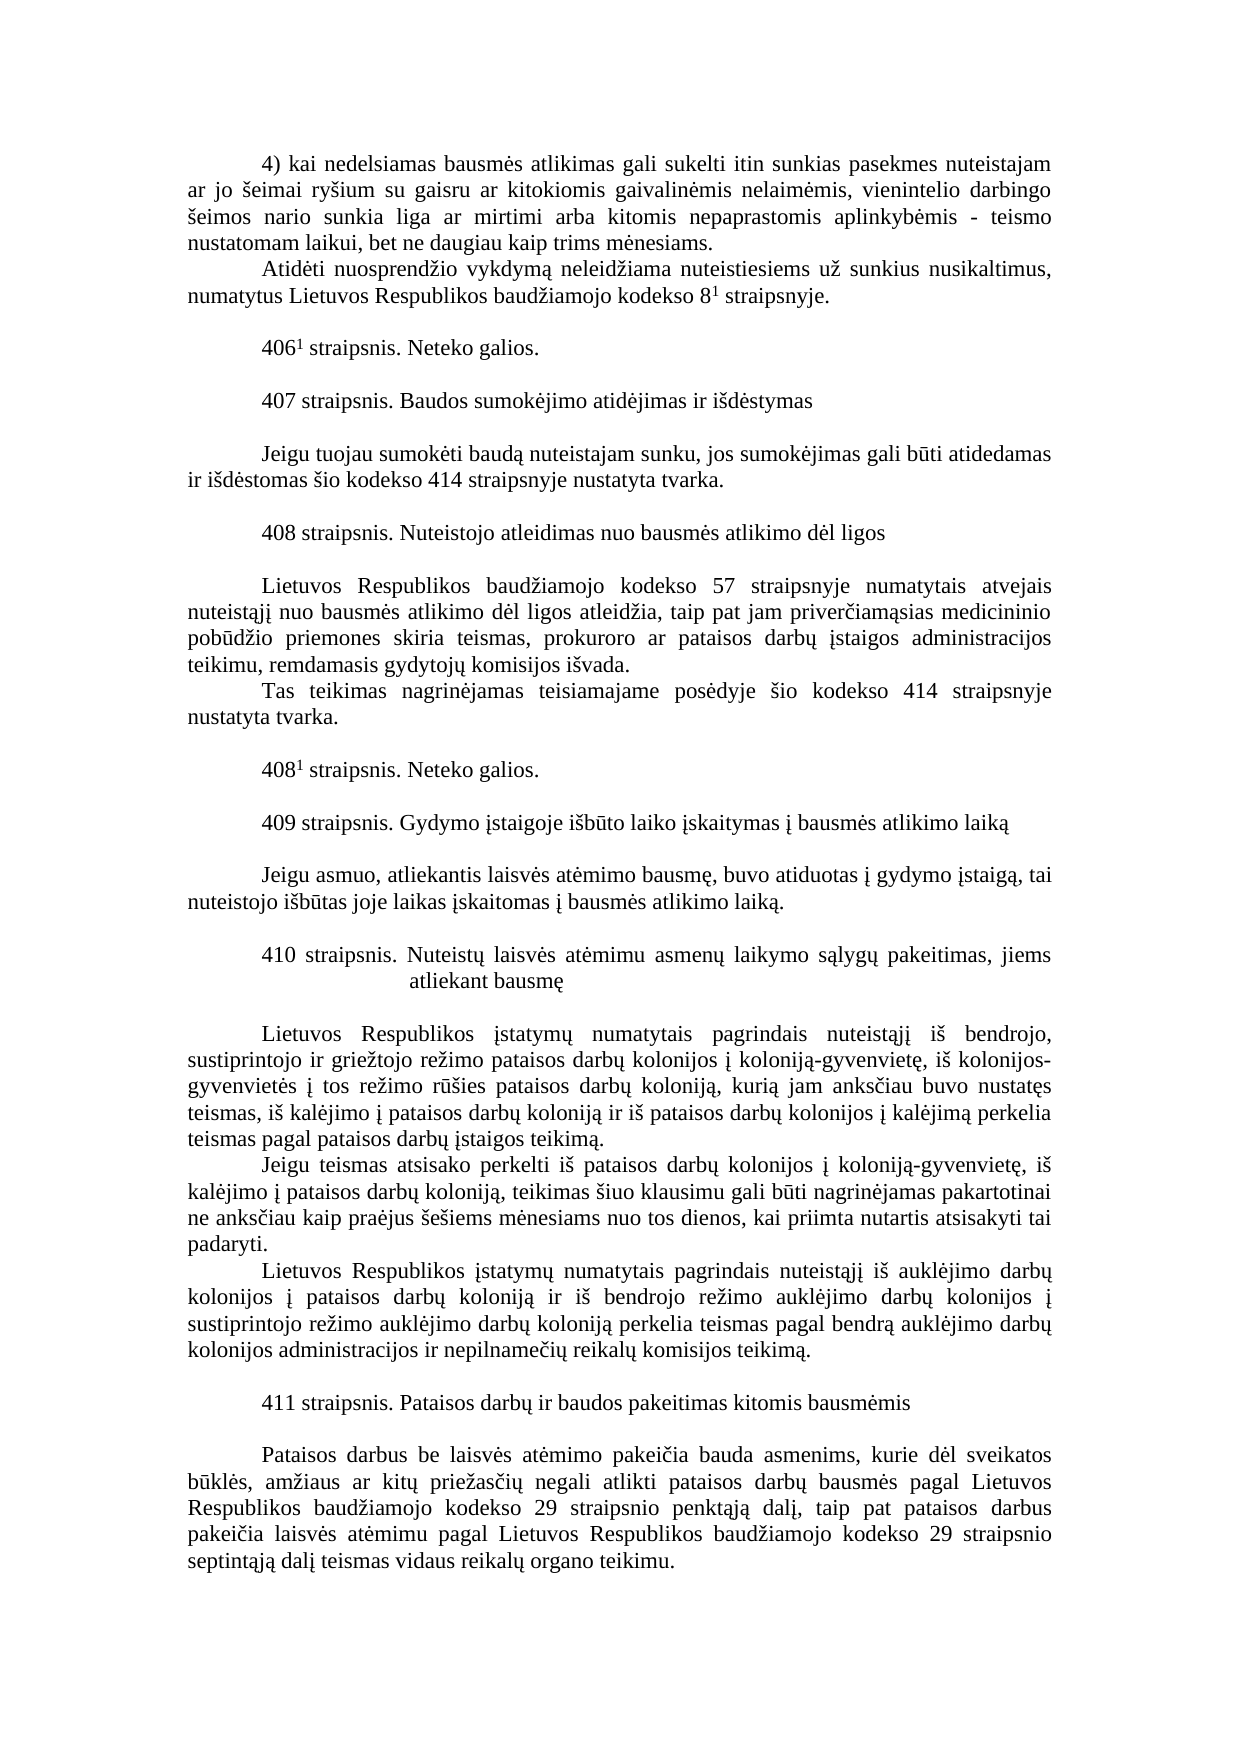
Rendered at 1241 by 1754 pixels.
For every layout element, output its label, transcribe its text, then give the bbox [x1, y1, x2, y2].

text Jeigu asmuo, atliekantis laisvės atėmimo bausmę, buvo atiduotas į gydymo įstaigą, tai nuteistojo išbūtas joje laikas įskaitomas į bausmės atlikimo laiką. [187, 862, 1053, 914]
text 4061 straipsnis. Neteko galios. [187, 334, 1053, 361]
text 4) kai nedelsiamas bausmės atlikimas gali sukelti itin sunkias pasekmes nuteistajam ar jo šeimai ryšium su gaisru ar kitokiomis gaivalinėmis nelaimėmis, vienintelio darbingo šeimos nario sunkia liga ar mirtimi arba kitomis nepaprastomis aplinkybėmis - teismo nustatomam laikui, bet ne daugiau kaip trims mėnesiams. [187, 150, 1053, 255]
text Atidėti nuosprendžio vykdymą neleidžiama nuteistiesiems už sunkius nusikaltimus, numatytus Lietuvos Respublikos baudžiamojo kodekso 81 straipsnyje. [187, 255, 1053, 308]
text Jeigu tuojau sumokėti baudą nuteistajam sunku, jos sumokėjimas gali būti atidedamas ir išdėstomas šio kodekso 414 straipsnyje nustatyta tvarka. [187, 440, 1053, 493]
text Jeigu teismas atsisako perkelti iš pataisos darbų kolonijos į koloniją-gyvenvietę, iš kalėjimo į pataisos darbų koloniją, teikimas šiuo klausimu gali būti nagrinėjamas pakartotinai ne anksčiau kaip praėjus šešiems mėnesiams nuo tos dienos, kai priimta nutartis atsisakyti tai padaryti. [187, 1151, 1053, 1257]
text Tas teikimas nagrinėjamas teisiamajame posėdyje šio kodekso 414 straipsnyje nustatyta tvarka. [187, 677, 1053, 730]
text 407 straipsnis. Baudos sumokėjimo atidėjimas ir išdėstymas [187, 387, 1053, 413]
text 411 straipsnis. Pataisos darbų ir baudos pakeitimas kitomis bausmėmis [187, 1389, 1053, 1415]
text 409 straipsnis. Gydymo įstaigoje išbūto laiko įskaitymas į bausmės atlikimo laiką [187, 809, 1053, 835]
text Lietuvos Respublikos baudžiamojo kodekso 57 straipsnyje numatytais atvejais nuteistąjį nuo bausmės atlikimo dėl ligos atleidžia, taip pat jam priverčiamąsias medicininio pobūdžio priemones skiria teismas, prokuroro ar pataisos darbų įstaigos administracijos teikimu, remdamasis gydytojų komisijos išvada. [187, 572, 1053, 677]
text Pataisos darbus be laisvės atėmimo pakeičia bauda asmenims, kurie dėl sveikatos būklės, amžiaus ar kitų priežasčių negali atlikti pataisos darbų bausmės pagal Lietuvos Respublikos baudžiamojo kodekso 29 straipsnio penktąją dalį, taip pat pataisos darbus pakeičia laisvės atėmimu pagal Lietuvos Respublikos baudžiamojo kodekso 29 straipsnio septintąją dalį teismas vidaus reikalų organo teikimu. [187, 1441, 1053, 1573]
text Lietuvos Respublikos įstatymų numatytais pagrindais nuteistąjį iš auklėjimo darbų kolonijos į pataisos darbų koloniją ir iš bendrojo režimo auklėjimo darbų kolonijos į sustiprintojo režimo auklėjimo darbų koloniją perkelia teismas pagal bendrą auklėjimo darbų kolonijos administracijos ir nepilnamečių reikalų komisijos teikimą. [187, 1257, 1053, 1362]
text 4081 straipsnis. Neteko galios. [187, 756, 1053, 782]
text 410 straipsnis. Nuteistų laisvės atėmimu asmenų laikymo sąlygų pakeitimas, jiems atliekant bausmę [261, 941, 1053, 993]
text Lietuvos Respublikos įstatymų numatytais pagrindais nuteistąjį iš bendrojo, sustiprintojo ir griežtojo režimo pataisos darbų kolonijos į koloniją-gyvenvietę, iš kolonijos-gyvenvietės į tos režimo rūšies pataisos darbų koloniją, kurią jam anksčiau buvo nustatęs teismas, iš kalėjimo į pataisos darbų koloniją ir iš pataisos darbų kolonijos į kalėjimą perkelia teismas pagal pataisos darbų įstaigos teikimą. [187, 1020, 1053, 1151]
text 408 straipsnis. Nuteistojo atleidimas nuo bausmės atlikimo dėl ligos [187, 519, 1053, 545]
